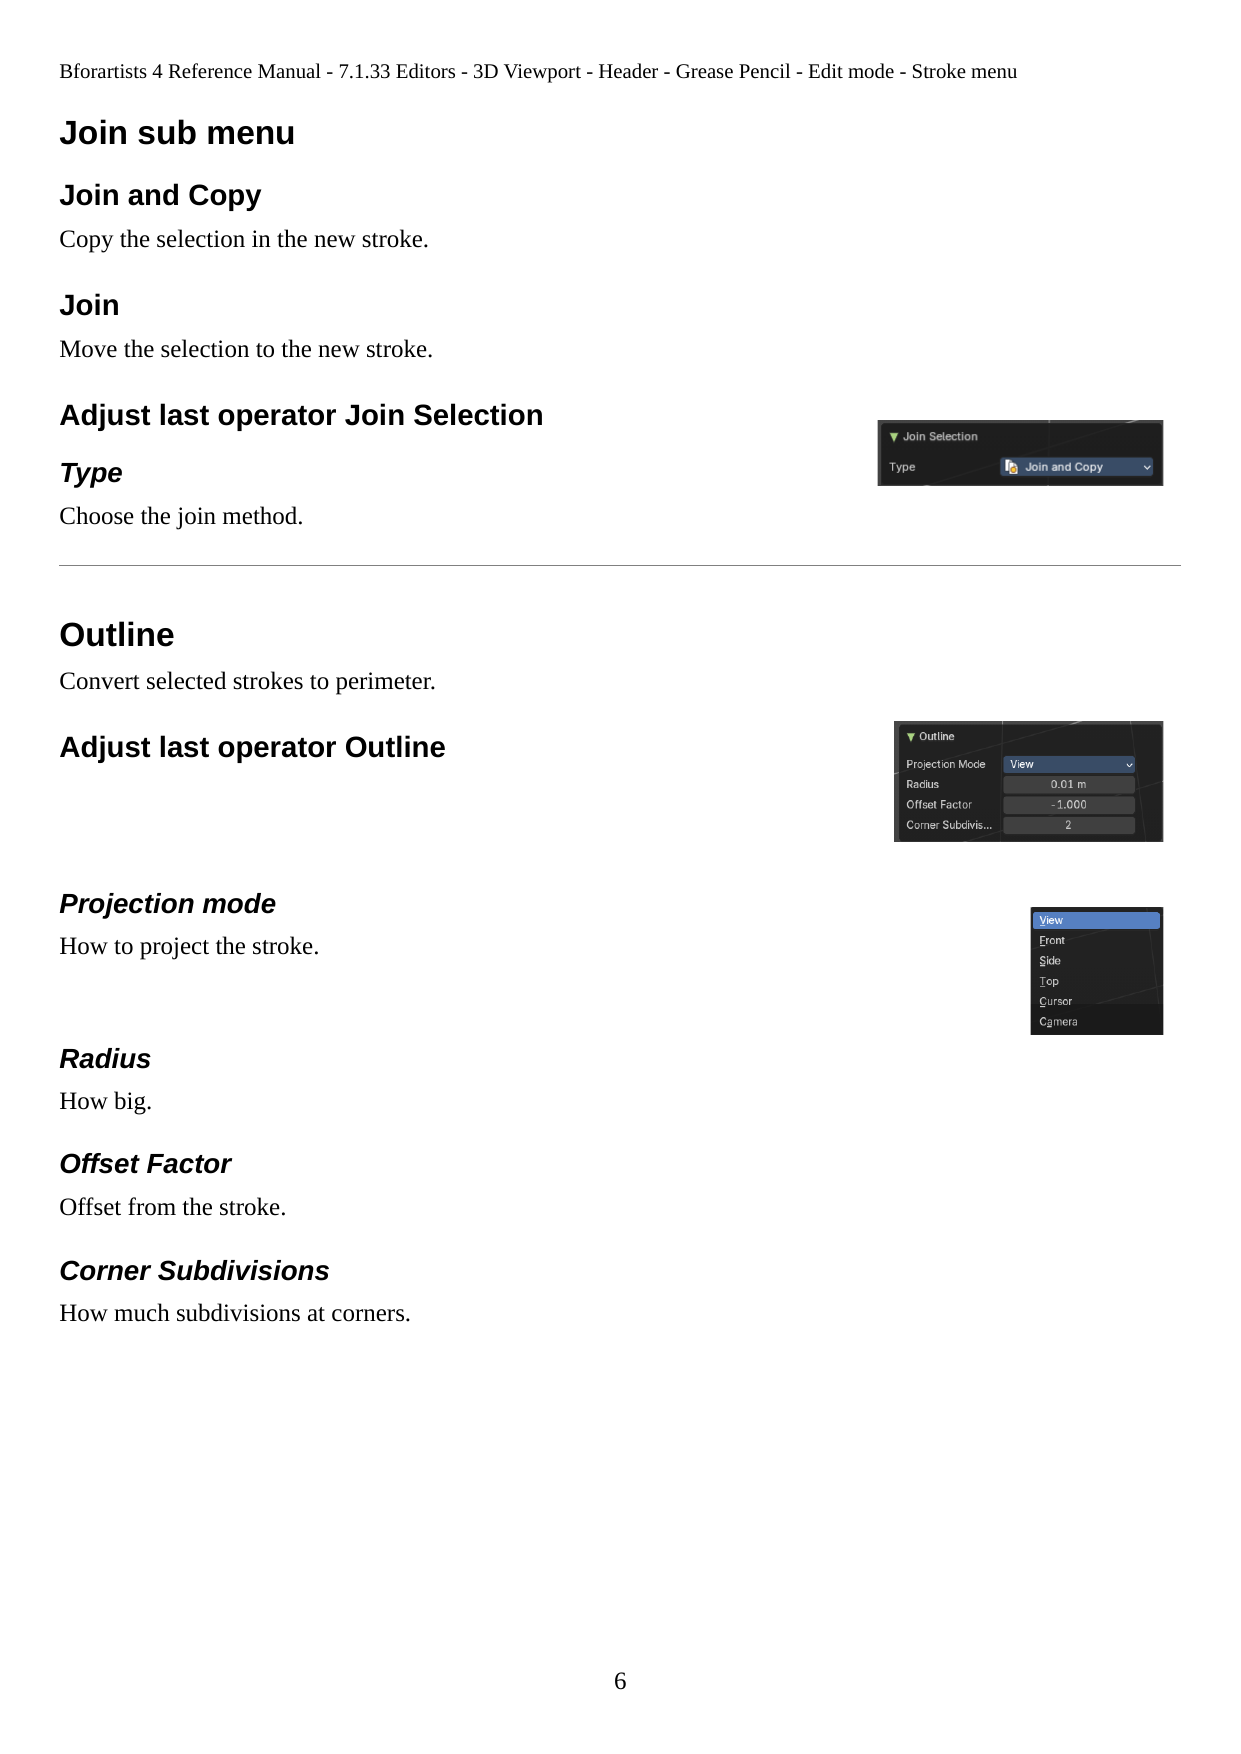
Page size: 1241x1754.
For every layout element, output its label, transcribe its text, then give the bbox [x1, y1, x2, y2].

text How much subdivisions at corners. [59, 1298, 1181, 1327]
subtitle Outline [59, 615, 1181, 654]
subtitle Join sub menu [59, 113, 1181, 151]
subtitle Offset Factor [59, 1148, 1181, 1180]
subtitle Adjust last operator Join Selection [59, 398, 1181, 432]
subtitle Join [59, 288, 1181, 322]
text How to project the stroke. [59, 931, 1030, 960]
subtitle Join and Copy [59, 178, 1181, 212]
subtitle Corner Subdivisions [59, 1254, 1181, 1286]
picture [877, 420, 1164, 486]
picture [894, 721, 1164, 842]
text Convert selected strokes to perimeter. [59, 666, 1181, 695]
subtitle Radius [59, 1042, 1181, 1074]
text Offset from the stroke. [59, 1192, 1181, 1221]
subtitle [1164, 730, 1181, 764]
subtitle Type [59, 457, 1181, 489]
subtitle Adjust last operator Outline [59, 730, 894, 764]
text Move the selection to the new stroke. [59, 334, 1181, 363]
subtitle Projection mode [59, 887, 1181, 919]
text Choose the join method. [59, 501, 1181, 530]
picture [1030, 907, 1164, 1035]
text How big. [59, 1086, 1181, 1115]
text Copy the selection in the new stroke. [59, 224, 1181, 253]
